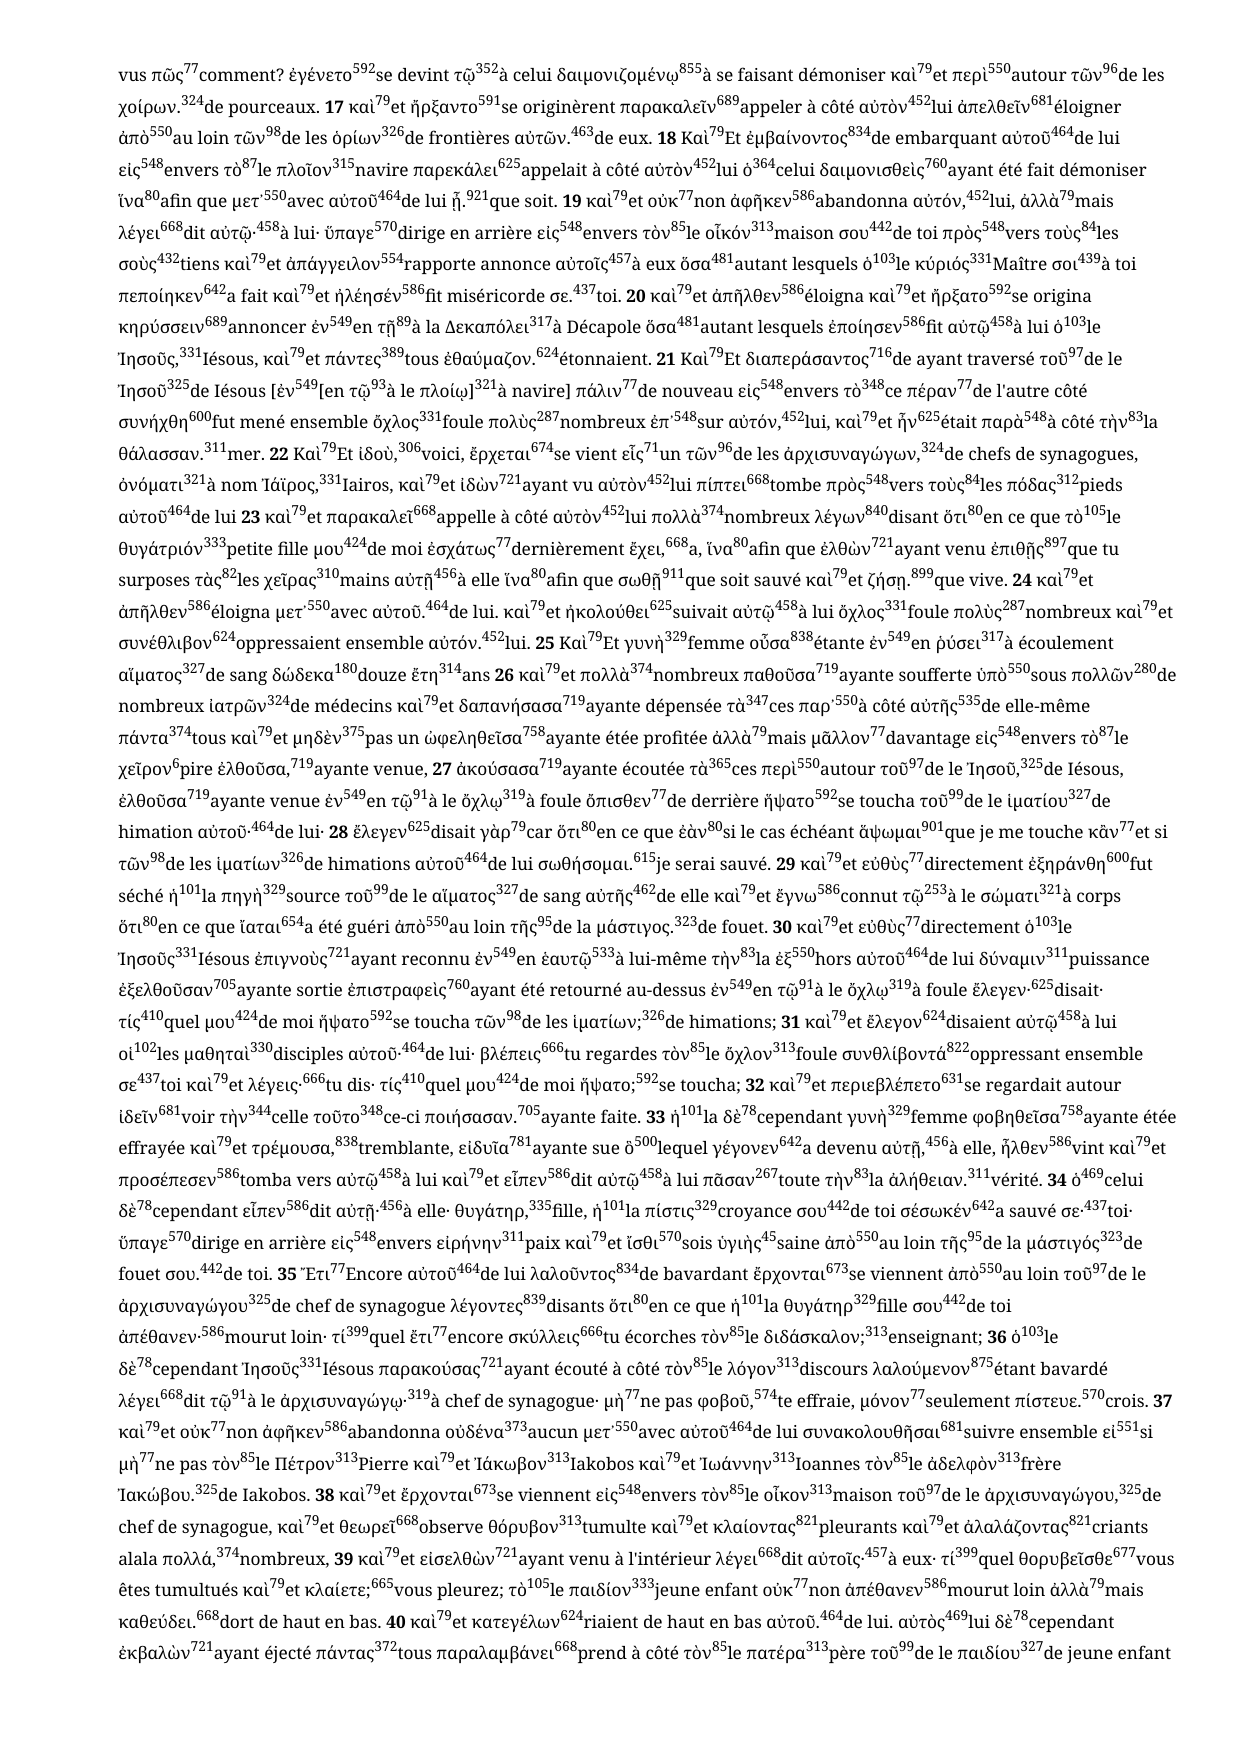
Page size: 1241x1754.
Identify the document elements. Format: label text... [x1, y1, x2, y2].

text 1 Καὶ79Et ἦλθον585vinrent εἰς548envers τὸ348ce πέραν77de l'autre côté τῆς95de la θαλάσσης323de mer εἰς548envers τὴν83la χώραν311région τῶν96de les Γερασηνῶν.64de Géraséniens. 2 καὶ79et ἐξελθόντος716de ayant sorti αὐτοῦ464de lui ἐκ550hors τοῦ99de le πλοίου327de navire εὐθὺς77directement ὑπήντησεν586vint à la rencontre αὐτῷ458à lui ἐκ550hors τῶν98de les μνημείων326de mémoriaux ἄνθρωπος331être humain ἐν549en πνεύματι321à souffle ἀκαθάρτῳ,12à impur, 3 ὃς498lequel τὴν243la κατοίκησιν311établissement d'habitat εἶχεν625avait ἐν549en τοῖς92à les μνήμασιν,320à monuments, καὶ79et οὐδὲ77non cependant ἁλύσει317à chaîne οὐκέτι77non plus οὐδεὶς390aucun ἐδύνατο631se pouvait αὐτὸν452lui δῆσαι681attacher de lien 4 διὰ548par le fait de τὸ348ce αὐτὸν452lui πολλάκις77souvent πέδαις316à entraves καὶ79et ἁλύσεσιν316à chaînes δεδέσθαι688avoir été attaché de lien καὶ79et διεσπάσθαι688avoir été tiré à travers ὑπ᾽550sous αὐτοῦ464de lui τὰς82les ἁλύσεις310chaînes καὶ79et τὰς82les πέδας310entraves συντετρῖφθαι,688avoir été broyé ensemble, καὶ79et οὐδεὶς390aucun ἴσχυεν625avait la ténacité αὐτὸν452lui δαμάσαι·681dompter· 5 καὶ79et διὰ550par παντὸς384de tout νυκτὸς323de nuit καὶ79et ἡμέρας323de journée ἐν549en τοῖς92à les μνήμασιν320à monuments καὶ79et ἐν549en τοῖς92à les ὄρεσιν320à montagnes ἦν625était κράζων840croassant καὶ79et κατακόπτων840coupant de haut en bas ἑαυτὸν528lui-même λίθοις.318à pierres. 6 Καὶ79Et ἰδὼν721ayant vu τὸν85le Ἰησοῦν313Iésous ἀπὸ547au loin μακρόθεν77à distance ἔδραμεν586courut καὶ79et προσεκύνησεν586prosterna vers αὐτῷ458à lui 7 καὶ79et κράξας721ayant croassé φωνῇ317à son de voix μεγάλῃ8à grande λέγει·668dit· τί412quel ἐμοὶ420à moi καὶ79et σοί,439à toi, Ἰησοῦ337Iésous υἱὲ337fils τοῦ97de le θεοῦ325de Dieu τοῦ97de le ὑψίστου;65de très haut; ὁρκίζω664je fais sermenter σε437toi τὸν85le θεόν,313Dieu, μή77ne pas με417moi βασανίσῃς.897que tu tortures. 8 ἔλεγεν625disait γὰρ79car αὐτῷ·458à lui· ἔξελθε554sors τὸ111le πνεῦμα339souffle τὸ111le ἀκάθαρτον28impur ἐκ550hors τοῦ97de le ἀνθρώπου.325de être humain. 9 καὶ79et ἐπηρώτα625demandait sur αὐτόν·452lui· τί412quel ὄνομά333nom σοι;439à toi; καὶ79et λέγει668dit αὐτῷ·458à lui· λεγιὼν329légion ὄνομά333nom μοι,420à moi, ὅτι80en ce que πολλοί389nombreux ἐσμεν.663nous sommes. 10 καὶ79et παρεκάλει625appelait à côté αὐτὸν452lui πολλὰ374nombreux ἵνα80afin que μὴ77ne pas αὐτὰ453eux ἀποστείλῃ899que envoie ἔξω552au-dehors τῆς95de la χώρας.323de région. 11 Ἦν625Était δὲ78cependant ἐκεῖ77là πρὸς549vers τῷ93à le ὄρει321à montagne ἀγέλη329harde χοίρων324de pourceaux μεγάλη20grande βοσκομένη·889étante faite paître· 12 καὶ79et παρεκάλεσαν585appelèrent à côté αὐτὸν452lui λέγοντες·839disants· πέμψον554mande ἡμᾶς416nous εἰς548envers τοὺς84les χοίρους,312pourceaux, ἵνα80afin que εἰς548envers αὐτοὺς451eux εἰσέλθωμεν.894que nous venions à l'intérieur. 13 καὶ79et ἐπέτρεψεν586permit αὐτοῖς.459à eux. καὶ79et ἐξελθόντα722ayants sortis τὰ104les πνεύματα332souffles τὰ104les ἀκάθαρτα23impurs εἰσῆλθον585vinrent à l'intérieur εἰς548envers τοὺς84les χοίρους,312pourceaux, καὶ79et ὥρμησεν586rua ἡ101la ἀγέλη329harde κατὰ550contre τοῦ97de le κρημνοῦ325de escarpement εἰς548envers τὴν83la θάλασσαν,311mer, ὡς77comme δισχίλιοι,70deux mille, καὶ79et ἐπνίγοντο635étaient étouffé ἐν549en τῇ89à la θαλάσσῃ.317à mer. 14 Καὶ79Et οἱ363ceux βόσκοντες839faisants paître αὐτοὺς451eux ἔφυγον585fuirent καὶ79et ἀπήγγειλαν585rapportèrent annonce εἰς548envers τὴν83la πόλιν311cité καὶ79et εἰς548envers τοὺς84les ἀγρούς·312champs· καὶ79et ἦλθον585vinrent ἰδεῖν681voir τί412quel ἐστιν668est τὸ366ce γεγονὸς785ayant devenu 15 καὶ79et ἔρχονται673se viennent πρὸς548vers τὸν85le Ἰησοῦν313Iésous καὶ79et θεωροῦσιν667observent τὸν346celui δαιμονιζόμενον849se faisant démoniser καθήμενον849se étant assis ἱματισμένον796ayant été vêtu himation καὶ79et σωφρονοῦντα,822étant sain d'émotion, τὸν346celui ἐσχηκότα770ayant eu τὸν85le λεγεῶνα,313légion, καὶ79et ἐφοβήθησαν.599furent effrayé. 16 καὶ79et διηγήσαντο591se racontèrent complètement αὐτοῖς457à eux οἱ363ceux ἰδόντες720ayants vus πῶς77comment? ἐγένετο592se devint τῷ352à celui δαιμονιζομένῳ855à se faisant démoniser καὶ79et περὶ550autour τῶν96de les χοίρων.324de pourceaux. 17 καὶ79et ἤρξαντο591se originèrent παρακαλεῖν689appeler à côté αὐτὸν452lui ἀπελθεῖν681éloigner ἀπὸ550au loin τῶν98de les ὁρίων326de frontières αὐτῶν.463de eux. 18 Καὶ79Et ἐμβαίνοντος834de embarquant αὐτοῦ464de lui εἰς548envers τὸ87le πλοῖον315navire παρεκάλει625appelait à côté αὐτὸν452lui ὁ364celui δαιμονισθεὶς760ayant été fait démoniser ἵνα80afin que μετ᾽550avec αὐτοῦ464de lui ᾖ.921que soit. 19 καὶ79et οὐκ77non ἀφῆκεν586abandonna αὐτόν,452lui, ἀλλὰ79mais λέγει668dit αὐτῷ·458à lui· ὕπαγε570dirige en arrière εἰς548envers τὸν85le οἶκόν313maison σου442de toi πρὸς548vers τοὺς84les σοὺς432tiens καὶ79et ἀπάγγειλον554rapporte annonce αὐτοῖς457à eux ὅσα481autant lesquels ὁ103le κύριός331Maître σοι439à toi πεποίηκεν642a fait καὶ79et ἠλέησέν586fit miséricorde σε.437toi. 20 καὶ79et ἀπῆλθεν586éloigna καὶ79et ἤρξατο592se origina κηρύσσειν689annoncer ἐν549en τῇ89à la Δεκαπόλει317à Décapole ὅσα481autant lesquels ἐποίησεν586fit αὐτῷ458à lui ὁ103le Ἰησοῦς,331Iésous, καὶ79et πάντες389tous ἐθαύμαζον.624étonnaient. 21 Καὶ79Et διαπεράσαντος716de ayant traversé τοῦ97de le Ἰησοῦ325de Iésous [ἐν549[en τῷ93à le πλοίῳ]321à navire] πάλιν77de nouveau εἰς548envers τὸ348ce πέραν77de l'autre côté συνήχθη600fut mené ensemble ὄχλος331foule πολὺς287nombreux ἐπ᾽548sur αὐτόν,452lui, καὶ79et ἦν625était παρὰ548à côté τὴν83la θάλασσαν.311mer. 22 Καὶ79Et ἰδοὺ,306voici, ἔρχεται674se vient εἷς71un τῶν96de les ἀρχισυναγώγων,324de chefs de synagogues, ὀνόματι321à nom Ἰάϊρος,331Iairos, καὶ79et ἰδὼν721ayant vu αὐτὸν452lui πίπτει668tombe πρὸς548vers τοὺς84les πόδας312pieds αὐτοῦ464de lui 23 καὶ79et παρακαλεῖ668appelle à côté αὐτὸν452lui πολλὰ374nombreux λέγων840disant ὅτι80en ce que τὸ105le θυγάτριόν333petite fille μου424de moi ἐσχάτως77dernièrement ἔχει,668a, ἵνα80afin que ἐλθὼν721ayant venu ἐπιθῇς897que tu surposes τὰς82les χεῖρας310mains αὐτῇ456à elle ἵνα80afin que σωθῇ911que soit sauvé καὶ79et ζήσῃ.899que vive. 24 καὶ79et ἀπῆλθεν586éloigna μετ᾽550avec αὐτοῦ.464de lui. καὶ79et ἠκολούθει625suivait αὐτῷ458à lui ὄχλος331foule πολὺς287nombreux καὶ79et συνέθλιβον624oppressaient ensemble αὐτόν.452lui. 25 Καὶ79Et γυνὴ329femme οὖσα838étante ἐν549en ῥύσει317à écoulement αἵματος327de sang δώδεκα180douze ἔτη314ans 26 καὶ79et πολλὰ374nombreux παθοῦσα719ayante soufferte ὑπὸ550sous πολλῶν280de nombreux ἰατρῶν324de médecins καὶ79et δαπανήσασα719ayante dépensée τὰ347ces παρ᾽550à côté αὐτῆς535de elle-même πάντα374tous καὶ79et μηδὲν375pas un ὠφεληθεῖσα758ayante étée profitée ἀλλὰ79mais μᾶλλον77davantage εἰς548envers τὸ87le χεῖρον6pire ἐλθοῦσα,719ayante venue, 27 ἀκούσασα719ayante écoutée τὰ365ces περὶ550autour τοῦ97de le Ἰησοῦ,325de Iésous, ἐλθοῦσα719ayante venue ἐν549en τῷ91à le ὄχλῳ319à foule ὄπισθεν77de derrière ἥψατο592se toucha τοῦ99de le ἱματίου327de himation αὐτοῦ·464de lui· 28 ἔλεγεν625disait γὰρ79car ὅτι80en ce que ἐὰν80si le cas échéant ἅψωμαι901que je me touche κἂν77et si τῶν98de les ἱματίων326de himations αὐτοῦ464de lui σωθήσομαι.615je serai sauvé. 29 καὶ79et εὐθὺς77directement ἐξηράνθη600fut séché ἡ101la πηγὴ329source τοῦ99de le αἵματος327de sang αὐτῆς462de elle καὶ79et ἔγνω586connut τῷ253à le σώματι321à corps ὅτι80en ce que ἴαται654a été guéri ἀπὸ550au loin τῆς95de la μάστιγος.323de fouet. 30 καὶ79et εὐθὺς77directement ὁ103le Ἰησοῦς331Iésous ἐπιγνοὺς721ayant reconnu ἐν549en ἑαυτῷ533à lui-même τὴν83la ἐξ550hors αὐτοῦ464de lui δύναμιν311puissance ἐξελθοῦσαν705ayante sortie ἐπιστραφεὶς760ayant été retourné au-dessus ἐν549en τῷ91à le ὄχλῳ319à foule ἔλεγεν·625disait· τίς410quel μου424de moi ἥψατο592se toucha τῶν98de les ἱματίων;326de himations; 31 καὶ79et ἔλεγον624disaient αὐτῷ458à lui οἱ102les μαθηταὶ330disciples αὐτοῦ·464de lui· βλέπεις666tu regardes τὸν85le ὄχλον313foule συνθλίβοντά822oppressant ensemble σε437toi καὶ79et λέγεις·666tu dis· τίς410quel μου424de moi ἥψατο;592se toucha; 32 καὶ79et περιεβλέπετο631se regardait autour ἰδεῖν681voir τὴν344celle τοῦτο348ce-ci ποιήσασαν.705ayante faite. 33 ἡ101la δὲ78cependant γυνὴ329femme φοβηθεῖσα758ayante étée effrayée καὶ79et τρέμουσα,838tremblante, εἰδυῖα781ayante sue ὃ500lequel γέγονεν642a devenu αὐτῇ,456à elle, ἦλθεν586vint καὶ79et προσέπεσεν586tomba vers αὐτῷ458à lui καὶ79et εἶπεν586dit αὐτῷ458à lui πᾶσαν267toute τὴν83la ἀλήθειαν.311vérité. 34 ὁ469celui δὲ78cependant εἶπεν586dit αὐτῇ·456à elle· θυγάτηρ,335fille, ἡ101la πίστις329croyance σου442de toi σέσωκέν642a sauvé σε·437toi· ὕπαγε570dirige en arrière εἰς548envers εἰρήνην311paix καὶ79et ἴσθι570sois ὑγιὴς45saine ἀπὸ550au loin τῆς95de la μάστιγός323de fouet σου.442de toi. 35 Ἔτι77Encore αὐτοῦ464de lui λαλοῦντος834de bavardant ἔρχονται673se viennent ἀπὸ550au loin τοῦ97de le ἀρχισυναγώγου325de chef de synagogue λέγοντες839disants ὅτι80en ce que ἡ101la θυγάτηρ329fille σου442de toi ἀπέθανεν·586mourut loin· τί399quel ἔτι77encore σκύλλεις666tu écorches τὸν85le διδάσκαλον;313enseignant; 36 ὁ103le δὲ78cependant Ἰησοῦς331Iésous παρακούσας721ayant écouté à côté τὸν85le λόγον313discours λαλούμενον875étant bavardé λέγει668dit τῷ91à le ἀρχισυναγώγῳ·319à chef de synagogue· μὴ77ne pas φοβοῦ,574te effraie, μόνον77seulement πίστευε.570crois. 37 καὶ79et οὐκ77non ἀφῆκεν586abandonna οὐδένα373aucun μετ᾽550avec αὐτοῦ464de lui συνακολουθῆσαι681suivre ensemble εἰ551si μὴ77ne pas τὸν85le Πέτρον313Pierre καὶ79et Ἰάκωβον313Iakobos καὶ79et Ἰωάννην313Ioannes τὸν85le ἀδελφὸν313frère Ἰακώβου.325de Iakobos. 38 καὶ79et ἔρχονται673se viennent εἰς548envers τὸν85le οἶκον313maison τοῦ97de le ἀρχισυναγώγου,325de chef de synagogue, καὶ79et θεωρεῖ668observe θόρυβον313tumulte καὶ79et κλαίοντας821pleurants καὶ79et ἀλαλάζοντας821criants alala πολλά,374nombreux, 39 καὶ79et εἰσελθὼν721ayant venu à l'intérieur λέγει668dit αὐτοῖς·457à eux· τί399quel θορυβεῖσθε677vous êtes tumultués καὶ79et κλαίετε;665vous pleurez; τὸ105le παιδίον333jeune enfant οὐκ77non ἀπέθανεν586mourut loin ἀλλὰ79mais καθεύδει.668dort de haut en bas. 40 καὶ79et κατεγέλων624riaient de haut en bas αὐτοῦ.464de lui. αὐτὸς469lui δὲ78cependant ἐκβαλὼν721ayant éjecté πάντας372tous παραλαμβάνει668prend à côté τὸν85le πατέρα313père τοῦ99de le παιδίου327de jeune enfant καὶ79et τὴν83la μητέρα311mère καὶ79et τοὺς345ceux μετ᾽550avec αὐτοῦ464de lui καὶ79et εἰσπορεύεται674se va à l'intérieur ὅπου80là où ἦν625était τὸ105le παιδίον.333jeune enfant. 41 καὶ79et κρατήσας721ayant saisi avec force τῆς95de la χειρὸς323de main τοῦ99de le παιδίου327de jeune enfant λέγει668dit αὐτῇ·456à elle· ταλιθα341Talitha κουμ,341koum, ὅ500lequel ἐστιν668est μεθερμηνευόμενον·893étant traduit· τὸ111le κοράσιον,339fillette, σοὶ439à toi λέγω,664je dis, ἔγειρε.570éveille. 42 καὶ79et εὐθὺς77directement ἀνέστη586redressa τὸ105le κοράσιον333fillette καὶ79et περιεπάτει·625piétinait autour· ἦν625était γὰρ79car ἐτῶν326de ans δώδεκα.192de douze. καὶ79et ἐξέστησαν585extasièrent [εὐθὺς]77[directement] ἐκστάσει317à extase μεγάλῃ.8à grande. 43 καὶ79et διεστείλατο592se équipa en séparant αὐτοῖς457à eux πολλὰ374nombreux ἵνα80afin que μηδεὶς390pas un γνοῖ899que connaisse τοῦτο,348ce-ci, καὶ79et εἶπεν586dit δοθῆναι683être donné αὐτῇ456à elle φαγεῖν.681manger. [118, 59, 1181, 1665]
